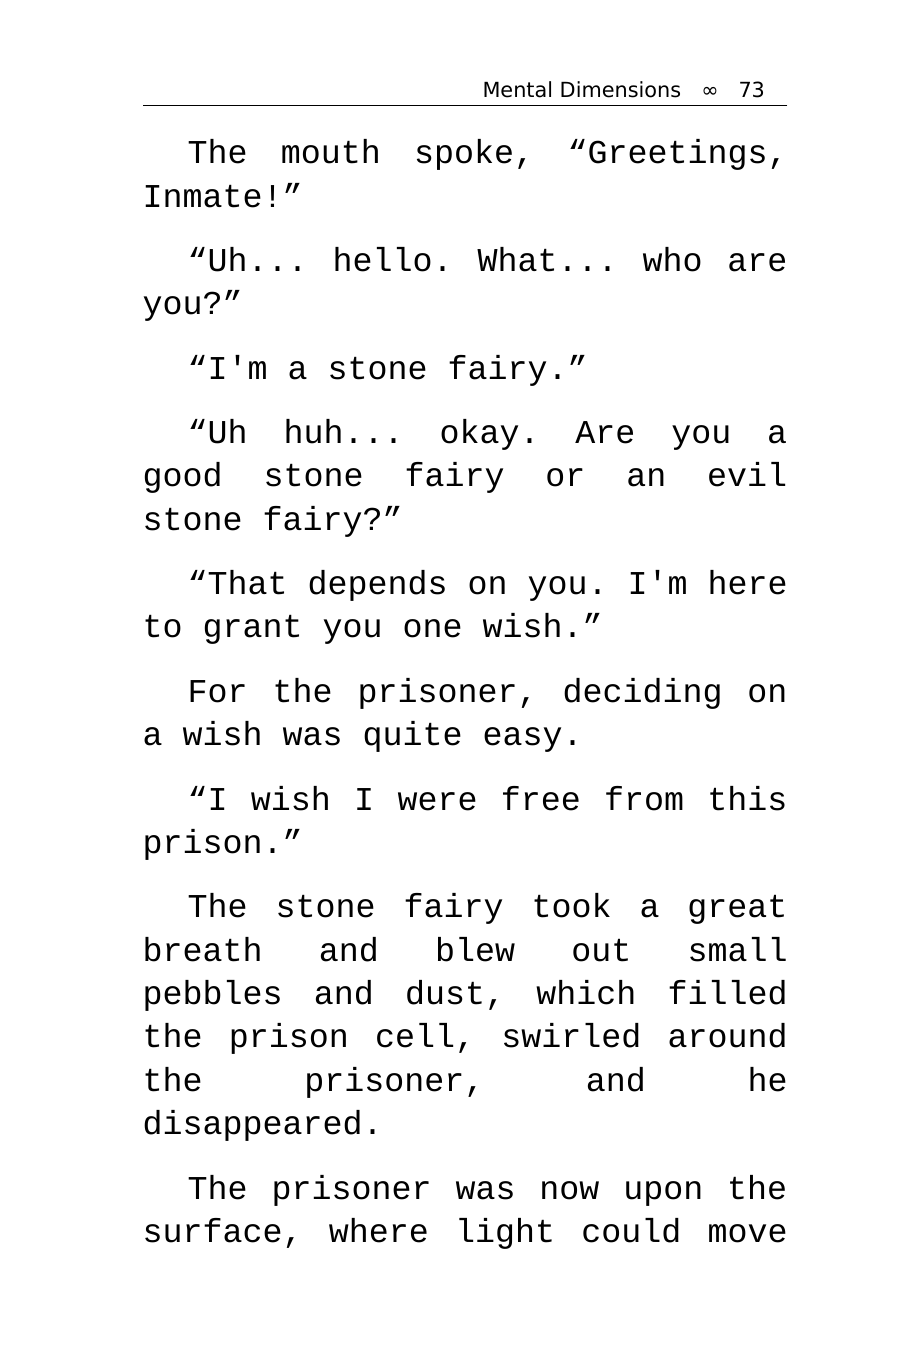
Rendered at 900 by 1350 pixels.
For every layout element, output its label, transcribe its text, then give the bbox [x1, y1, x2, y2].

text The stone fairy took a great breath and blew out small pebbles and dust, which filled the prison cell, swirled around the prisoner, and he disappeared. [142, 890, 787, 1145]
text “That depends on you. I'm here to grant you one wish.” [142, 567, 787, 648]
text “Uh huh... okay. Are you a good stone fairy or an evil stone fairy?” [142, 416, 787, 540]
text “Uh... hello. What... who are you?” [142, 244, 787, 325]
text The prisoner was now upon the surface, where light could move [142, 1171, 787, 1253]
text For the prisoner, deciding on a wish was quite easy. [142, 674, 787, 756]
text The mouth spoke, “Greetings, Inmate!” [142, 136, 787, 217]
text “I wish I were free from this prison.” [142, 782, 787, 863]
text “I'm a stone fairy.” [142, 351, 787, 389]
